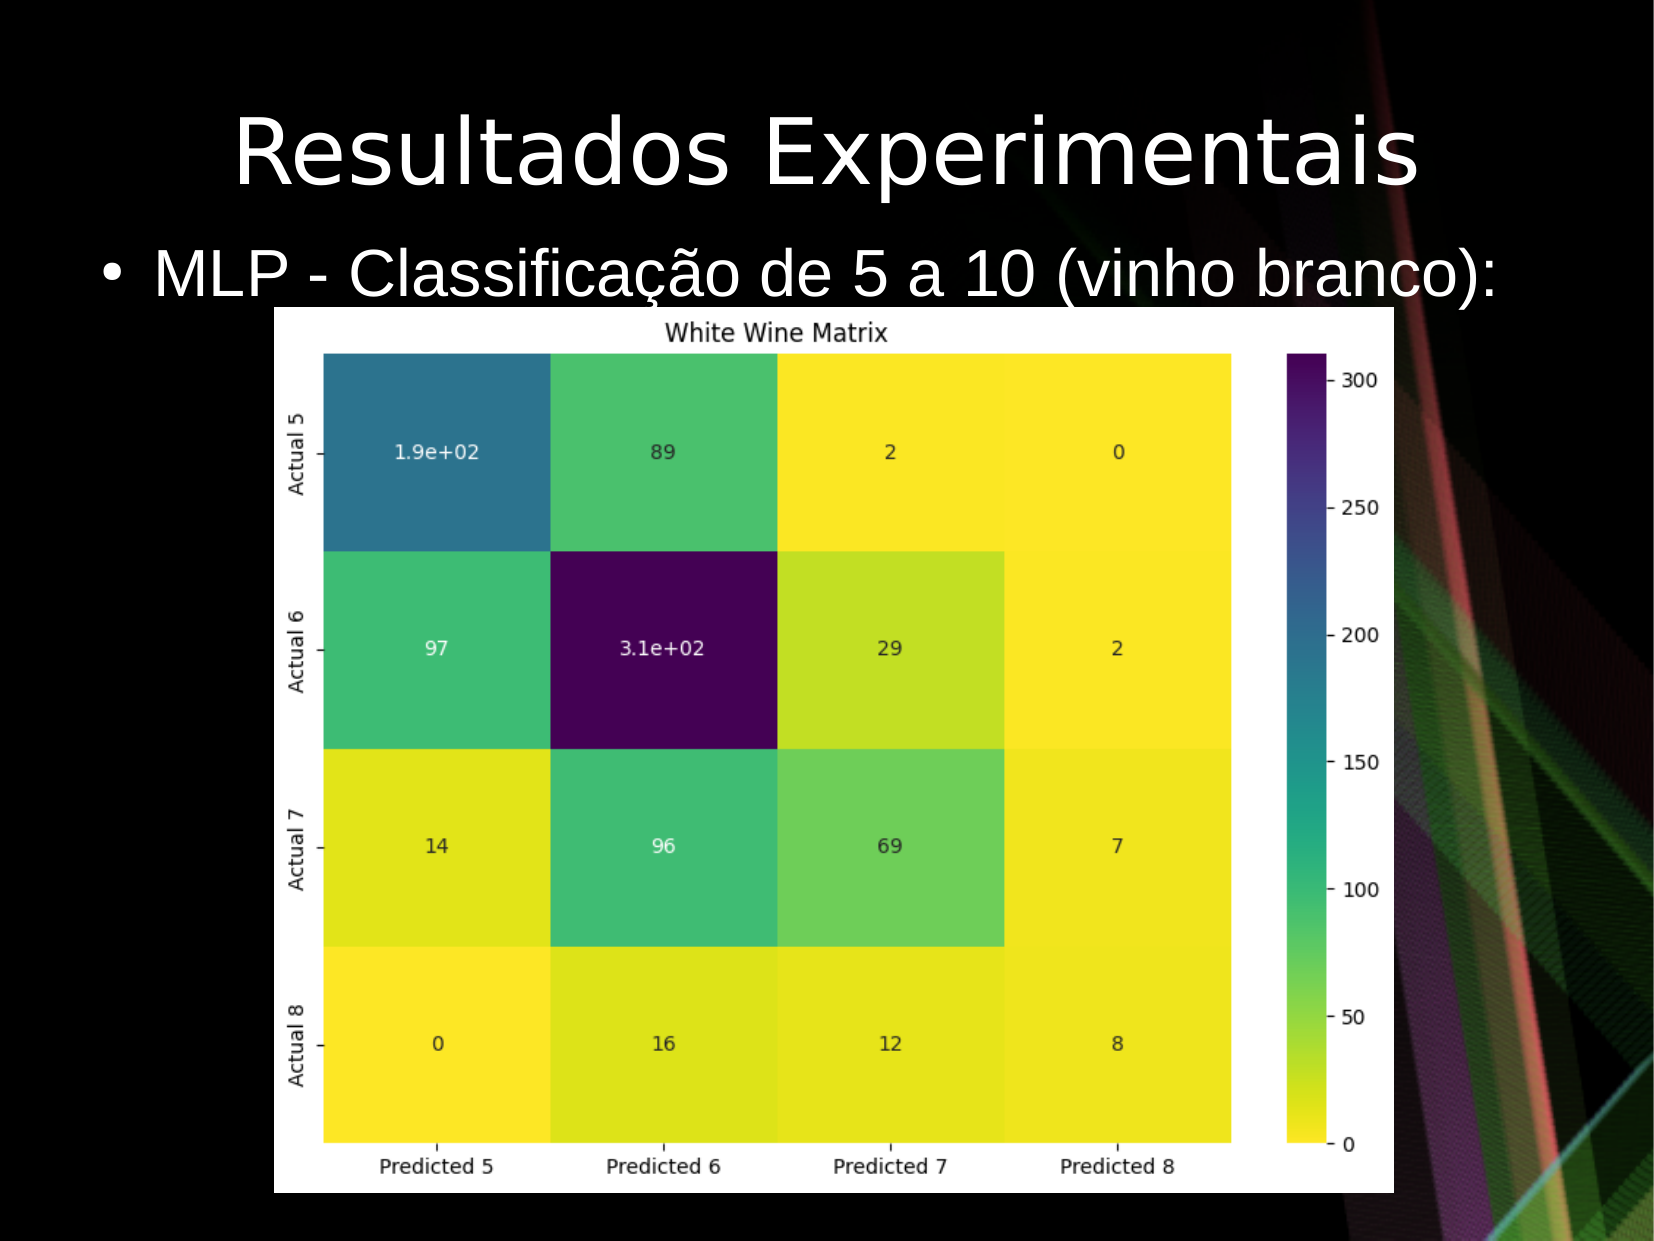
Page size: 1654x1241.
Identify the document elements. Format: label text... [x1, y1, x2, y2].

list MLP - Classificação de 5 a 10 (vinho branco): [82, 236, 1571, 956]
picture [0, 0, 1654, 1241]
title Resultados Experimentais [82, 49, 1571, 236]
